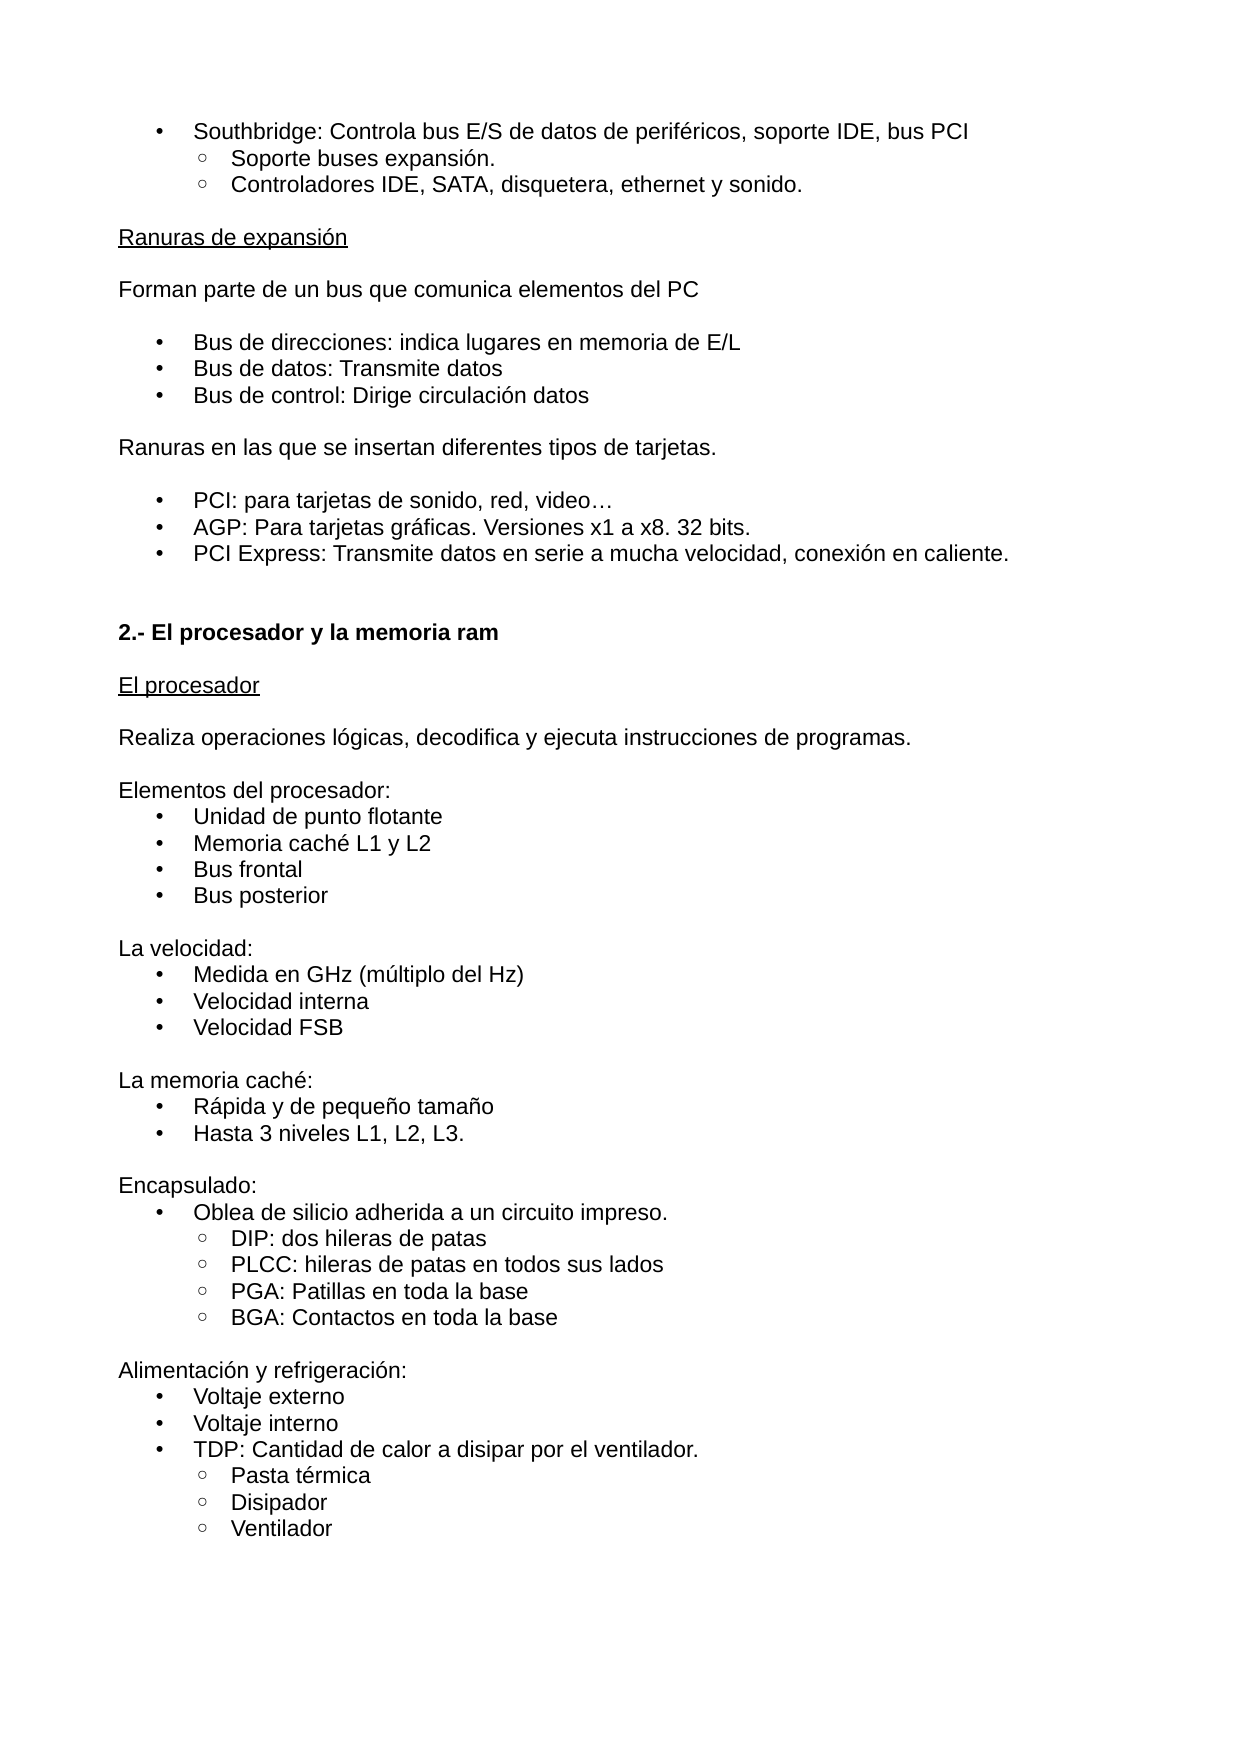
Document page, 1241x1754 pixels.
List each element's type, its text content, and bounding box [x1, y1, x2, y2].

list PCI: para tarjetas de sonido, red, video… [156, 487, 1122, 513]
list PCI Express: Transmite datos en serie a mucha velocidad, conexión en caliente. [156, 540, 1122, 566]
text Alimentación y refrigeración: [118, 1357, 1122, 1383]
list Soporte buses expansión. [193, 144, 1122, 171]
list Controladores IDE, SATA, disquetera, ethernet y sonido. [193, 171, 1122, 197]
list Bus posterior [156, 882, 1122, 909]
list Disipador [193, 1488, 1122, 1515]
text Ranuras de expansión [118, 223, 1122, 250]
list Memoria caché L1 y L2 [156, 830, 1122, 856]
list Velocidad FSB [156, 1014, 1122, 1041]
list Southbridge: Controla bus E/S de datos de periféricos, soporte IDE, bus PCI [156, 118, 1122, 144]
text El procesador [118, 672, 1122, 698]
text Elementos del procesador: [118, 777, 1122, 803]
list AGP: Para tarjetas gráficas. Versiones x1 a x8. 32 bits. [156, 513, 1122, 540]
list Bus de direcciones: indica lugares en memoria de E/L [156, 329, 1122, 355]
list Rápida y de pequeño tamaño [156, 1093, 1122, 1119]
list Voltaje interno [156, 1409, 1122, 1436]
list Bus de datos: Transmite datos [156, 355, 1122, 382]
list BGA: Contactos en toda la base [193, 1304, 1122, 1330]
text Encapsulado: [118, 1172, 1122, 1199]
list Voltaje externo [156, 1383, 1122, 1409]
text Realiza operaciones lógicas, decodifica y ejecuta instrucciones de programas. [118, 724, 1122, 751]
text La memoria caché: [118, 1067, 1122, 1093]
list PLCC: hileras de patas en todos sus lados [193, 1251, 1122, 1278]
list Medida en GHz (múltiplo del Hz) [156, 961, 1122, 988]
list Oblea de silicio adherida a un circuito impreso. [156, 1199, 1122, 1225]
list Pasta térmica [193, 1462, 1122, 1488]
list Bus de control: Dirige circulación datos [156, 382, 1122, 408]
list Bus frontal [156, 856, 1122, 882]
text Ranuras en las que se insertan diferentes tipos de tarjetas. [118, 434, 1122, 461]
list Ventilador [193, 1515, 1122, 1541]
text Forman parte de un bus que comunica elementos del PC [118, 276, 1122, 303]
list TDP: Cantidad de calor a disipar por el ventilador. [156, 1436, 1122, 1462]
text 2.- El procesador y la memoria ram [118, 619, 1122, 645]
list Unidad de punto flotante [156, 803, 1122, 830]
text La velocidad: [118, 935, 1122, 961]
list Velocidad interna [156, 988, 1122, 1014]
list DIP: dos hileras de patas [193, 1225, 1122, 1251]
list PGA: Patillas en toda la base [193, 1278, 1122, 1304]
list Hasta 3 niveles L1, L2, L3. [156, 1119, 1122, 1146]
